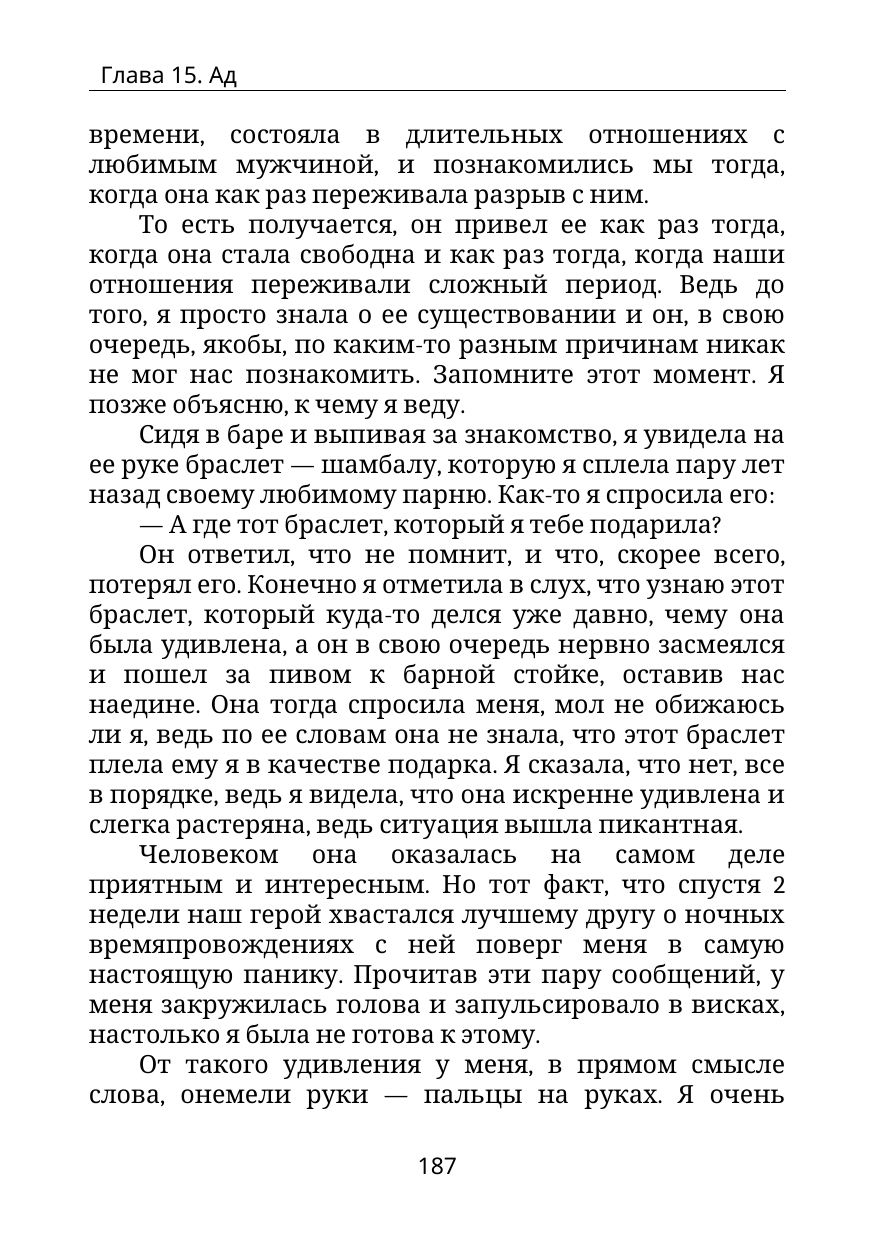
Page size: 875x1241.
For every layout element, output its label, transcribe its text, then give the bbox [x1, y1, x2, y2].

text времени, состояла в длительных отношениях с любимым мужчиной, и познакомились мы тогда, когда она как раз переживала разрыв с ним. [88, 120, 786, 210]
text Он ответил, что не помнит, и что, скорее всего, потерял его. Конечно я отметила в слух, что узнаю этот браслет, который куда-то делся уже давно, чему она была удивлена, а он в свою очередь нервно засмеялся и пошел за пивом к барной стойке, оставив нас наедине. Она тогда спросила меня, мол не обижаюсь ли я, ведь по ее словам она не знала, что этот браслет плела ему я в качестве подарка. Я сказала, что нет, все в порядке, ведь я видела, что она искренне удивлена и слегка растеряна, ведь ситуация вышла пикантная. [88, 540, 786, 840]
text Человеком она оказалась на самом деле приятным и интересным. Но тот факт, что спустя 2 недели наш герой хвастался лучшему другу о ночных времяпровождениях с ней поверг меня в самую настоящую панику. Прочитав эти пару сообщений, у меня закружилась голова и запульсировало в висках, настолько я была не готова к этому. [88, 840, 786, 1050]
text Сидя в баре и выпивая за знакомство, я увидела на ее руке браслет — шамбалу, которую я сплела пару лет назад своему любимому парню. Как-то я спросила его: [88, 420, 786, 510]
text — А где тот браслет, который я тебе подарила? [88, 510, 786, 540]
text То есть получается, он привел ее как раз тогда, когда она стала свободна и как раз тогда, когда наши отношения переживали сложный период. Ведь до того, я просто знала о ее существовании и он, в свою очередь, якобы, по каким-то разным причинам никак не мог нас познакомить. Запомните этот момент. Я позже объясню, к чему я веду. [88, 210, 786, 420]
text От такого удивления у меня, в прямом смысле слова, онемели руки — пальцы на руках. Я очень [88, 1050, 786, 1110]
